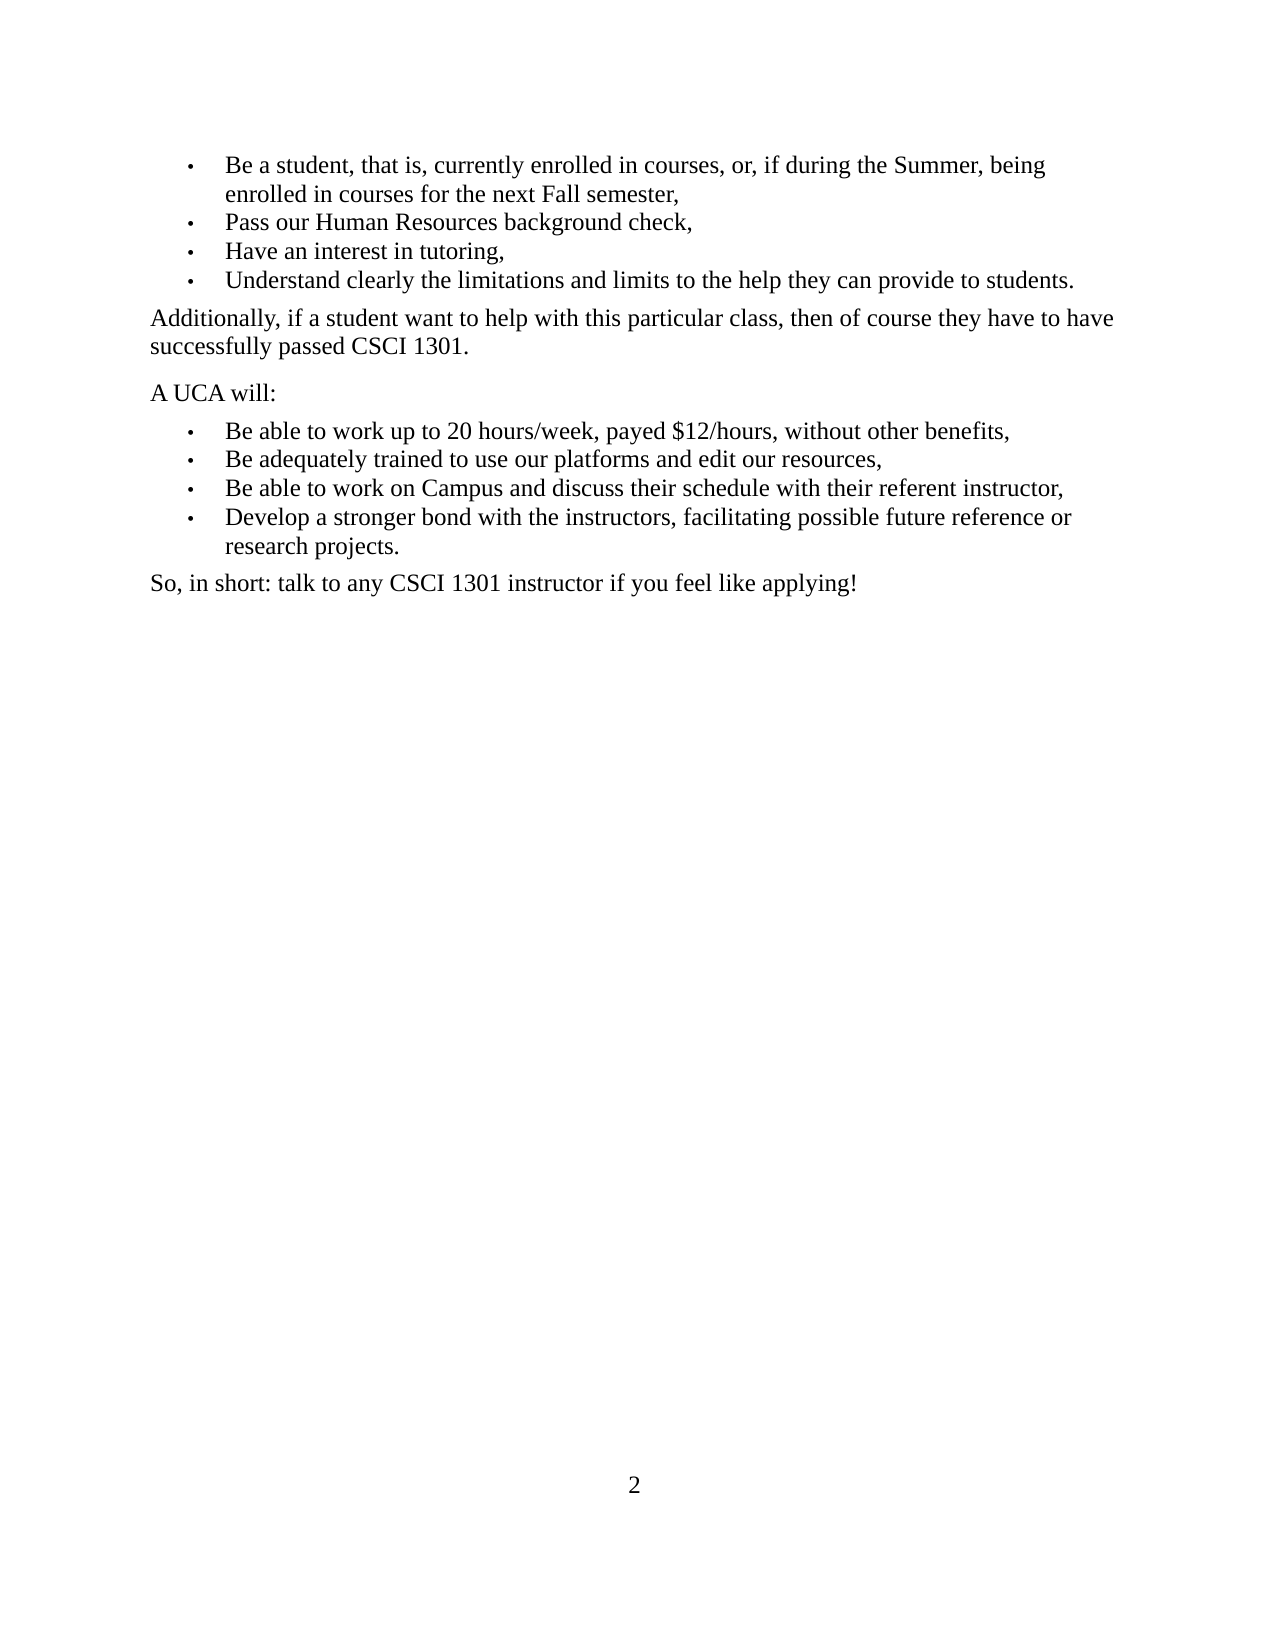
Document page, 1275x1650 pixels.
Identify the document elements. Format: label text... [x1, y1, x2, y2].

list Be able to work up to 20 hours/week, payed $12/hours, without other benefits, [187, 416, 1125, 444]
list Pass our Human Resources background check, [187, 207, 1125, 236]
list Understand clearly the limitations and limits to the help they can provide to students. [187, 265, 1125, 294]
text So, in short: talk to any CSCI 1301 instructor if you feel like applying! [150, 568, 1125, 597]
list Be adequately trained to use our platforms and edit our resources, [187, 444, 1125, 473]
list Develop a stronger bond with the instructors, facilitating possible future reference or research projects. [187, 502, 1125, 559]
text Additionally, if a student want to help with this particular class, then of course they have to have successfully passed CSCI 1301. [150, 303, 1125, 360]
list Be able to work on Campus and discuss their schedule with their referent instructor, [187, 473, 1125, 502]
list Be a student, that is, currently enrolled in courses, or, if during the Summer, being enrolled in courses for the next Fall semester, [187, 150, 1125, 207]
list Have an interest in tutoring, [187, 236, 1125, 265]
text A UCA will: [150, 378, 1125, 407]
